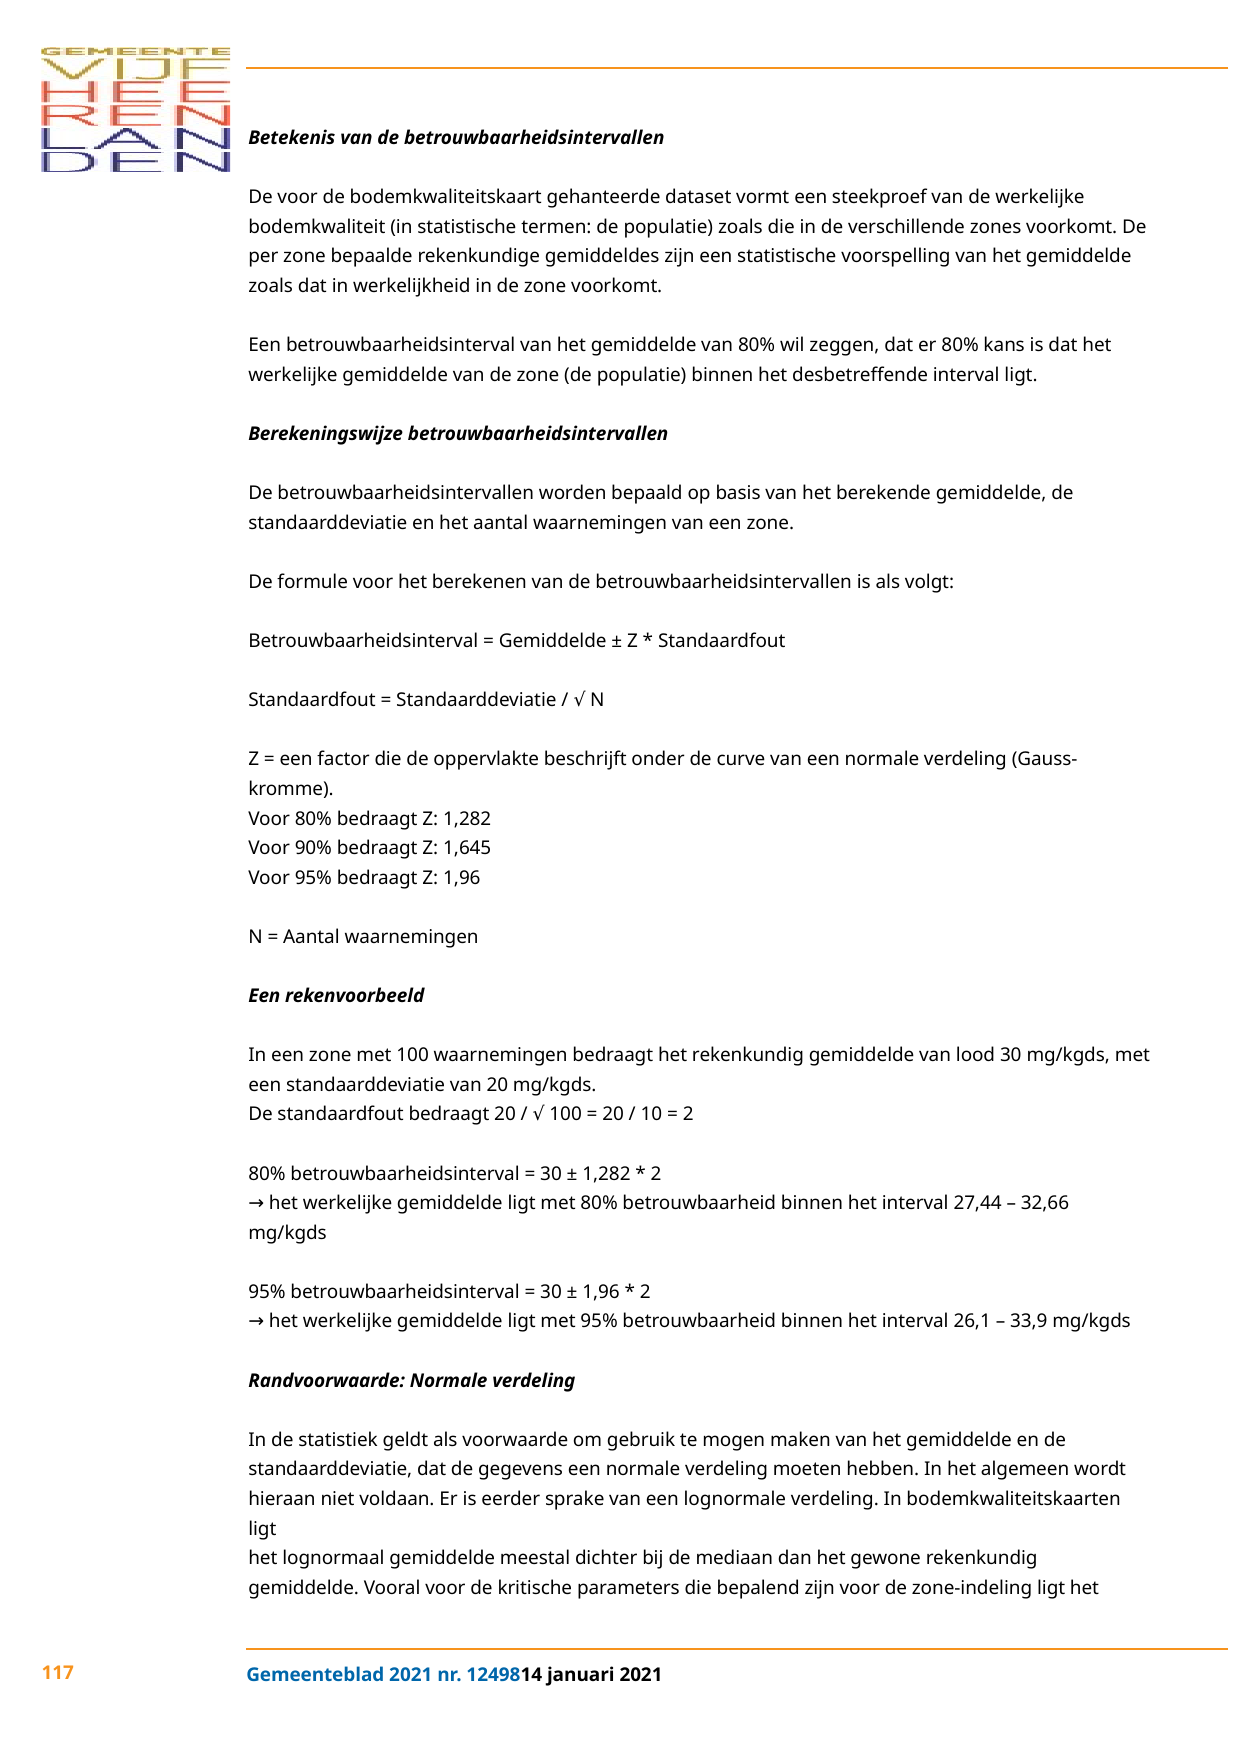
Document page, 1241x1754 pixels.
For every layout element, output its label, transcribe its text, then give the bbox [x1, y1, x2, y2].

text Een betrouwbaarheidsinterval van het gemiddelde van 80% wil zeggen, dat er 80% kans is dat het werkelijke gemiddelde van de zone (de populatie) binnen het desbetreffende interval ligt. [248, 331, 1152, 387]
text → het werkelijke gemiddelde ligt met 95% betrouwbaarheid binnen het interval 26,1 – 33,9 mg/kgds [248, 1308, 1152, 1333]
text Voor 80% bedraagt Z: 1,282 [248, 805, 1152, 831]
text 95% betrouwbaarheidsinterval = 30 ± 1,96 * 2 [248, 1278, 1152, 1304]
text Een rekenvoorbeeld [248, 982, 1152, 1008]
text N = Aantal waarnemingen [248, 923, 1152, 949]
text Berekeningswijze betrouwbaarheidsintervallen [248, 420, 1152, 446]
text het lognormaal gemiddelde meestal dichter bij de mediaan dan het gewone rekenkundig gemiddelde. Vooral voor de kritische parameters die bepalend zijn voor de zone-indeling ligt het [248, 1544, 1152, 1600]
text Randvoorwaarde: Normale verdeling [248, 1367, 1152, 1393]
picture [41, 47, 231, 172]
text → het werkelijke gemiddelde ligt met 80% betrouwbaarheid binnen het interval 27,44 – 32,66 mg/kgds [248, 1189, 1152, 1245]
text 80% betrouwbaarheidsinterval = 30 ± 1,282 * 2 [248, 1160, 1152, 1186]
text Voor 95% bedraagt Z: 1,96 [248, 864, 1152, 890]
text De standaardfout bedraagt 20 / √ 100 = 20 / 10 = 2 [248, 1101, 1152, 1126]
text Z = een factor die de oppervlakte beschrijft onder de curve van een normale verdeling (Gauss-kromme). [248, 746, 1152, 801]
text Betrouwbaarheidsinterval = Gemiddelde ± Z * Standaardfout [248, 627, 1152, 653]
text Betekenis van de betrouwbaarheidsintervallen [248, 124, 1152, 150]
text In de statistiek geldt als voorwaarde om gebruik te mogen maken van het gemiddelde en de standaarddeviatie, dat de gegevens een normale verdeling moeten hebben. In het algemeen wordt hieraan niet voldaan. Er is eerder sprake van een lognormale verdeling. In bodemkwaliteitskaarten ligt [248, 1426, 1152, 1541]
text De formule voor het berekenen van de betrouwbaarheidsintervallen is als volgt: [248, 568, 1152, 594]
text De voor de bodemkwaliteitskaart gehanteerde dataset vormt een steekproef van de werkelijke bodemkwaliteit (in statistische termen: de populatie) zoals die in de verschillende zones voorkomt. De per zone bepaalde rekenkundige gemiddeldes zijn een statistische voorspelling van het gemiddelde zoals dat in werkelijkheid in de zone voorkomt. [248, 183, 1152, 298]
text Voor 90% bedraagt Z: 1,645 [248, 834, 1152, 860]
text In een zone met 100 waarnemingen bedraagt het rekenkundig gemiddelde van lood 30 mg/kgds, met een standaarddeviatie van 20 mg/kgds. [248, 1041, 1152, 1097]
text De betrouwbaarheidsintervallen worden bepaald op basis van het berekende gemiddelde, de standaarddeviatie en het aantal waarnemingen van een zone. [248, 479, 1152, 535]
text Standaardfout = Standaarddeviatie / √ N [248, 686, 1152, 712]
